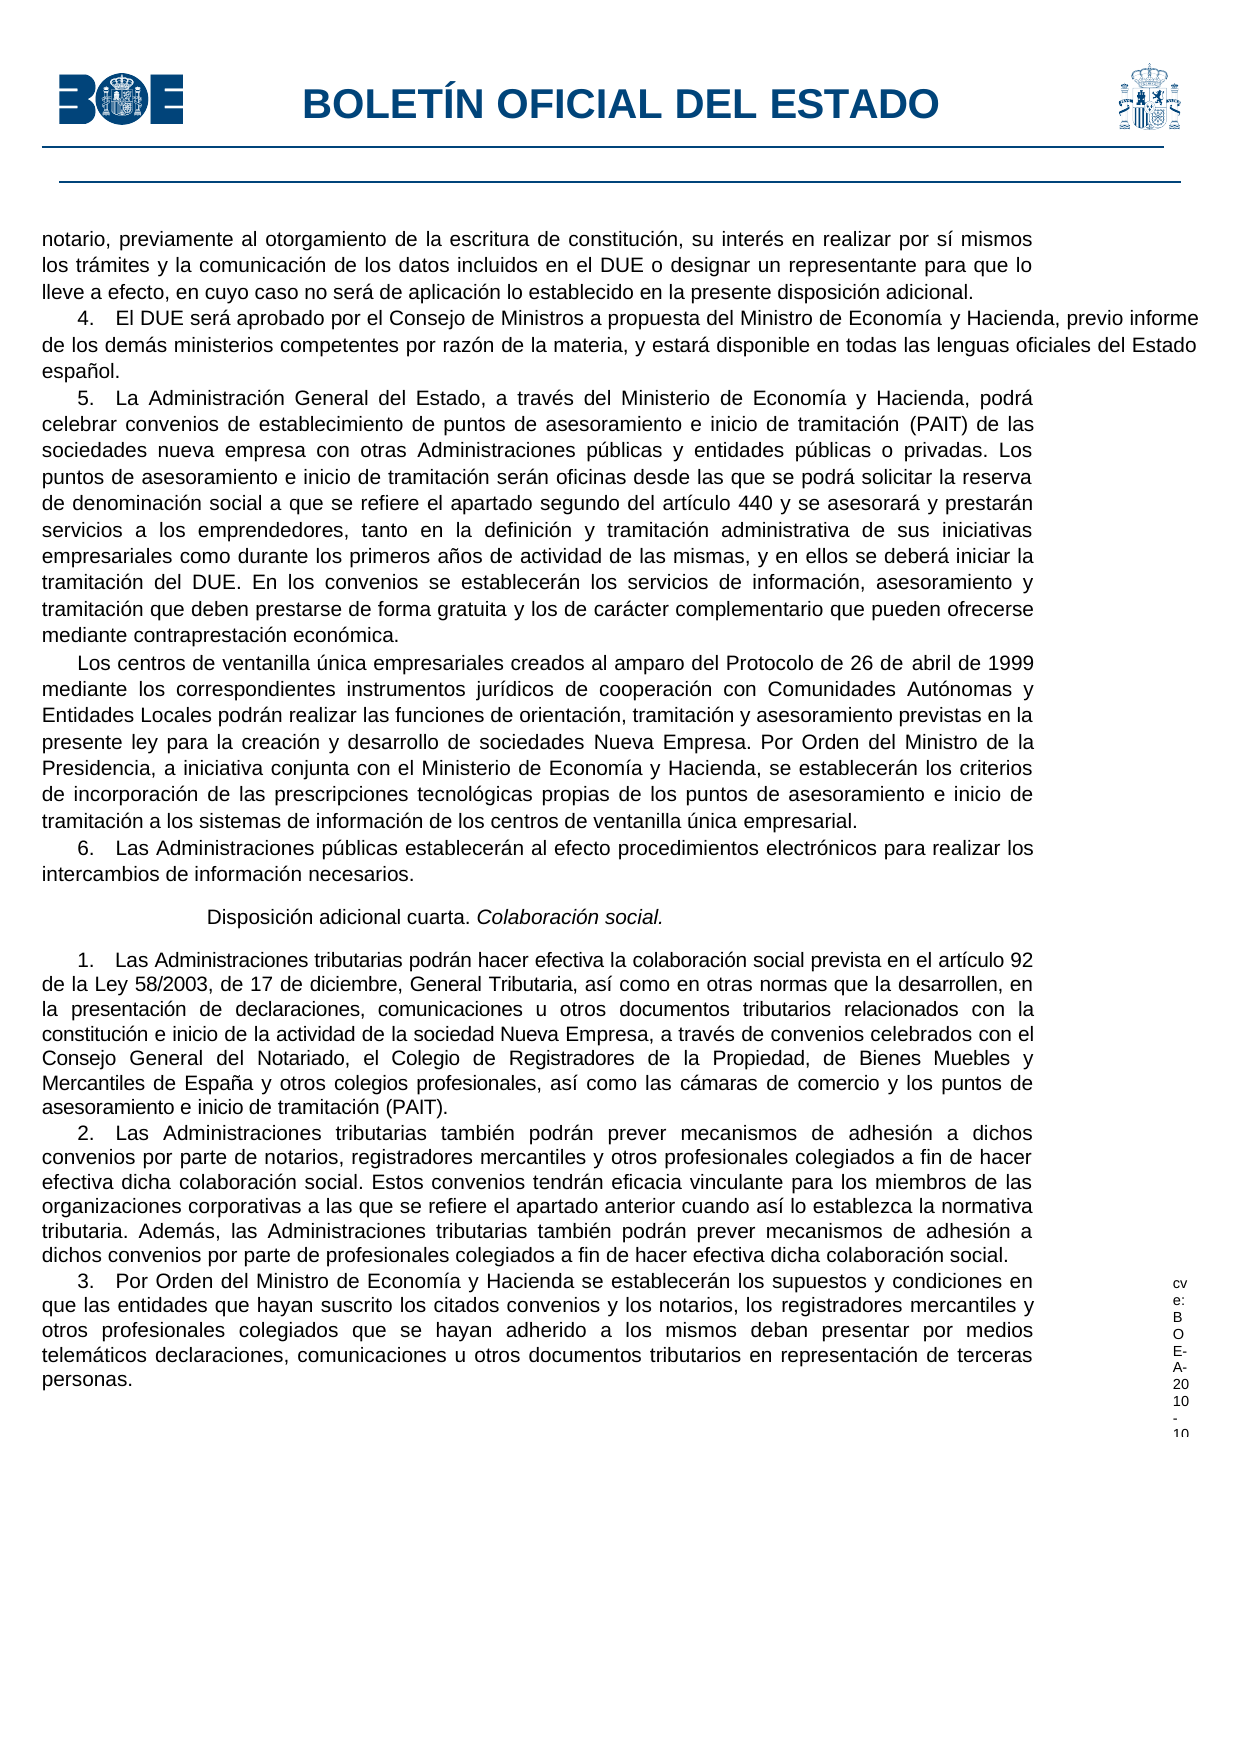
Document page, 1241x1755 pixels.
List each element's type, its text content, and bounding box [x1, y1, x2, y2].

list cve: BOE-A-2010-10544 [1173, 1275, 1191, 1437]
list Las Administraciones tributarias podrán hacer efectiva la colaboración social prevista en el artículo 92 de la Ley 58/2003, de 17 de diciembre, General Tributaria, así como en otras normas que la desarrollen, en la presentación de declaraciones, comunicaciones u otros documentos tributarios relacionados con la constitución e inicio de la actividad de la sociedad Nueva Empresa, a través de convenios celebrados con el Consejo General del Notariado, el Colegio de Registradores de la Propiedad, de Bienes Muebles y Mercantiles de España y otros colegios profesionales, así como las cámaras de comercio y los puntos de asesoramiento e inicio de tramitación (PAIT). [42, 948, 1034, 1119]
list Por Orden del Ministro de Economía y Hacienda se establecerán los supuestos y condiciones en que las entidades que hayan suscrito los citados convenios y los notarios, los registradores mercantiles y otros profesionales colegiados que se hayan adherido a los mismos deban presentar por medios telemáticos declaraciones, comunicaciones u otros documentos tributarios en representación de terceras personas. [42, 1269, 1034, 1391]
list La Administración General del Estado, a través del Ministerio de Economía y Hacienda, podrá celebrar convenios de establecimiento de puntos de asesoramiento e inicio de tramitación (PAIT) de las sociedades nueva empresa con otras Administraciones públicas y entidades públicas o privadas. Los puntos de asesoramiento e inicio de tramitación serán oficinas desde las que se podrá solicitar la reserva de denominación social a que se refiere el apartado segundo del artículo 440 y se asesorará y prestarán servicios a los emprendedores, tanto en la definición y tramitación administrativa de sus iniciativas empresariales como durante los primeros años de actividad de las mismas, y en ellos se deberá iniciar la tramitación del DUE. En los convenios se establecerán los servicios de información, asesoramiento y tramitación que deben prestarse de forma gratuita y los de carácter complementario que pueden ofrecerse mediante contraprestación económica. [42, 386, 1034, 647]
text notario, previamente al otorgamiento de la escritura de constitución, su interés en realizar por sí mismos los trámites y la comunicación de los datos incluidos en el DUE o designar un representante para que lo lleve a efecto, en cuyo caso no será de aplicación lo establecido en la presente disposición adicional. [42, 227, 1034, 303]
list Las Administraciones tributarias también podrán prever mecanismos de adhesión a dichos convenios por parte de notarios, registradores mercantiles y otros profesionales colegiados a fin de hacer efectiva dicha colaboración social. Estos convenios tendrán eficacia vinculante para los miembros de las organizaciones corporativas a las que se refiere el apartado anterior cuando así lo establezca la normativa tributaria. Además, las Administraciones tributarias también podrán prever mecanismos de adhesión a dichos convenios por parte de profesionales colegiados a fin de hacer efectiva dicha colaboración social. [42, 1120, 1034, 1267]
text Disposición adicional cuarta. Colaboración social. [207, 905, 1199, 929]
list Las Administraciones públicas establecerán al efecto procedimientos electrónicos para realizar los intercambios de información necesarios. [42, 836, 1034, 886]
text Los centros de ventanilla única empresariales creados al amparo del Protocolo de 26 de abril de 1999 mediante los correspondientes instrumentos jurídicos de cooperación con Comunidades Autónomas y Entidades Locales podrán realizar las funciones de orientación, tramitación y asesoramiento previstas en la presente ley para la creación y desarrollo de sociedades Nueva Empresa. Por Orden del Ministro de la Presidencia, a iniciativa conjunta con el Ministerio de Economía y Hacienda, se establecerán los criterios de incorporación de las prescripciones tecnológicas propias de los puntos de asesoramiento e inicio de tramitación a los sistemas de información de los centros de ventanilla única empresarial. [42, 650, 1034, 832]
list El DUE será aprobado por el Consejo de Ministros a propuesta del Ministro de Economía y Hacienda, previo informe de los demás ministerios competentes por razón de la materia, y estará disponible en todas las lenguas oficiales del Estado español. [42, 306, 1199, 383]
